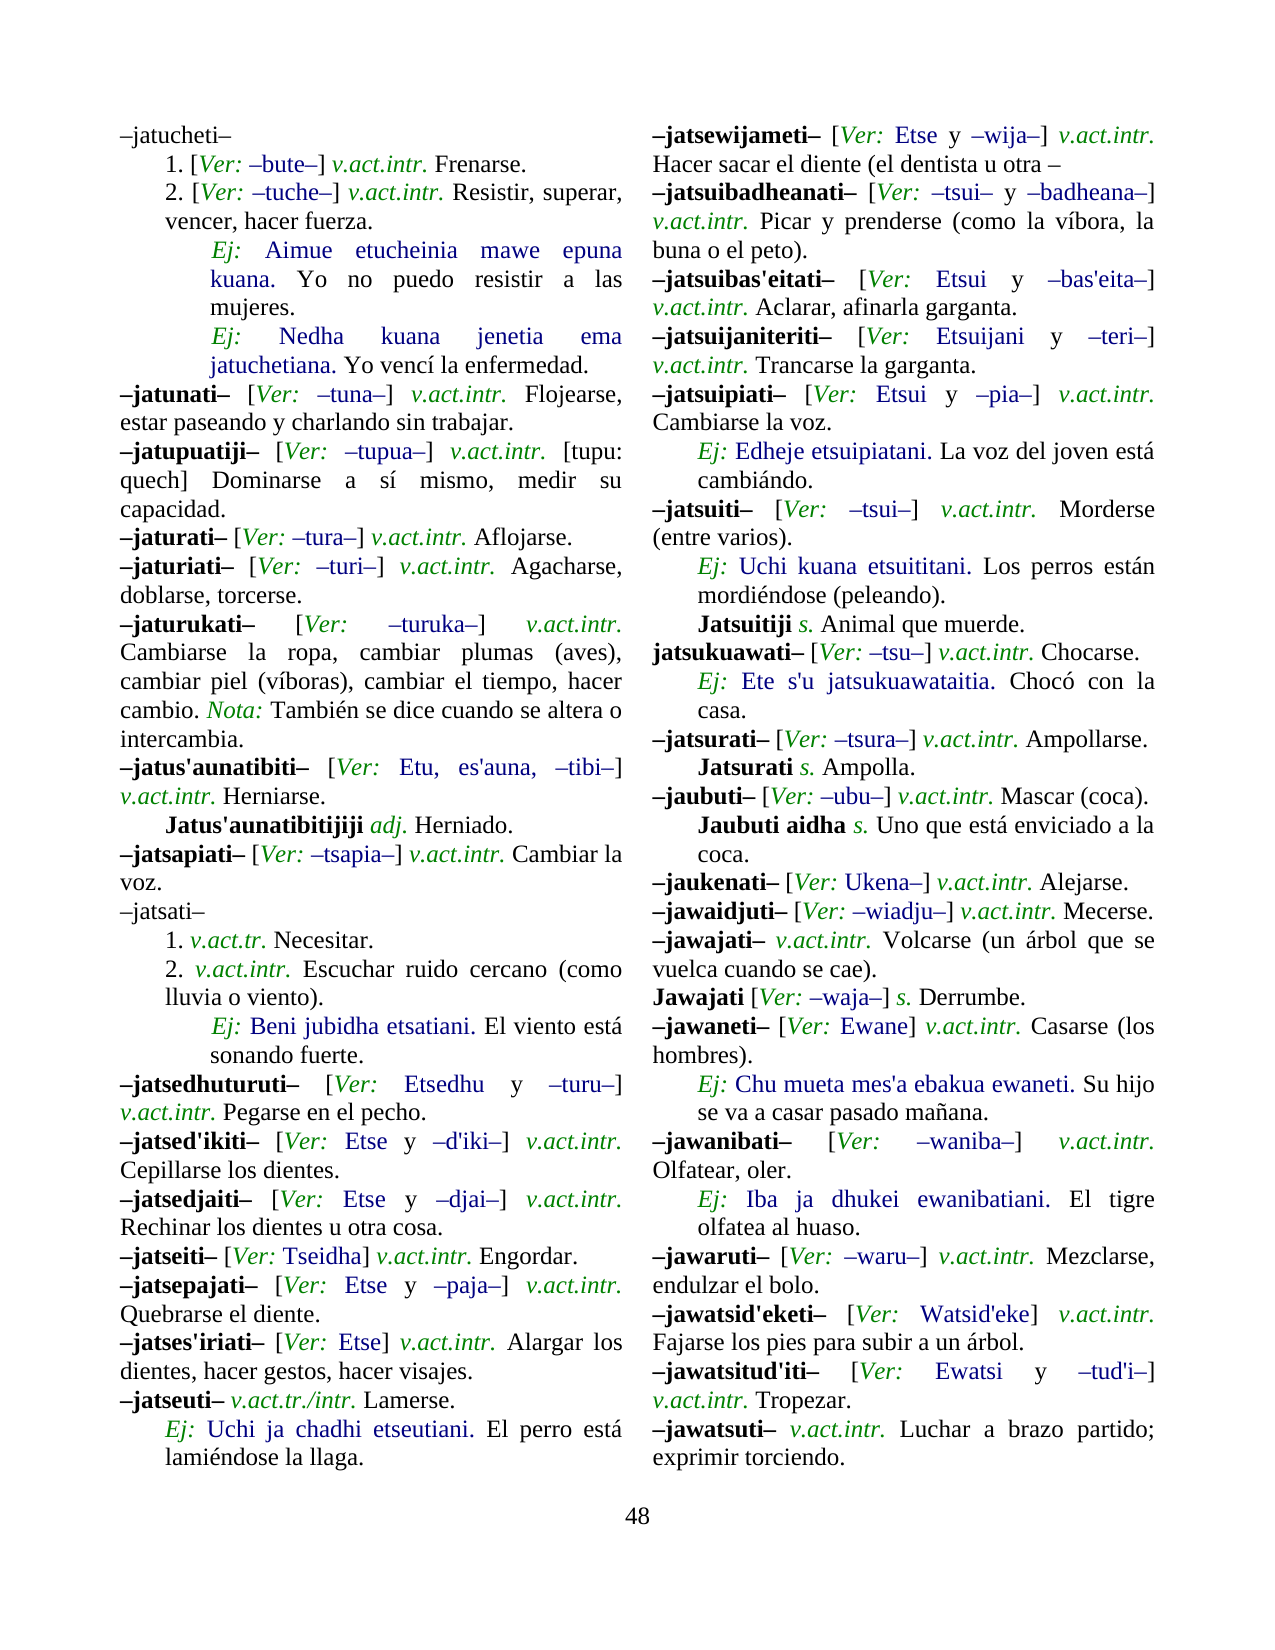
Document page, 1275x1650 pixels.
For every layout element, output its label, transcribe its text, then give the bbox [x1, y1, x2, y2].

text Ej: Nedha kuana jenetia ema jatuchetiana. Yo vencí la enfermedad. [120, 321, 622, 379]
text –jaturukati– [Ver: –turuka–] v.act.intr. Cambiarse la ropa, cambiar plumas (aves), cambiar piel (víboras), cambiar el tiempo, hacer cambio. Nota: También se dice cuando se altera o intercambia. [120, 609, 622, 752]
text jatsukuawati– [Ver: –tsu–] v.act.intr. Chocarse. [652, 637, 1155, 666]
text Ej: Iba ja dhukei ewanibatiani. El tigre olfatea al huaso. [652, 1184, 1155, 1241]
text –jatsuibadheanati– [Ver: –tsui– y –badheana–] v.act.intr. Picar y prenderse (como la víbora, la buna o el peto). [652, 177, 1155, 264]
text –jatsuiti– [Ver: –tsui–] v.act.intr. Morderse (entre varios). [652, 494, 1155, 551]
text –jatses'iriati– [Ver: Etse] v.act.intr. Alargar los dientes, hacer gestos, hacer visajes. [120, 1327, 622, 1385]
text 2. v.act.intr. Escuchar ruido cercano (como lluvia o viento). [120, 954, 622, 1011]
text Ej: Beni jubidha etsatiani. El viento está sonando fuerte. [120, 1011, 622, 1069]
text 1. [Ver: –bute–] v.act.intr. Frenarse. [120, 149, 622, 177]
text Ej: Aimue etucheinia mawe epuna kuana. Yo no puedo resistir a las mujeres. [120, 235, 622, 321]
text –jatseiti– [Ver: Tseidha] v.act.intr. Engordar. [120, 1241, 622, 1270]
text –jawatsuti– v.act.intr. Luchar a brazo partido; exprimir torciendo. [652, 1414, 1155, 1471]
text –jatsuibas'eitati– [Ver: Etsui y –bas'eita–] v.act.intr. Aclarar, afinarla garganta. [652, 264, 1155, 321]
text Ej: Uchi kuana etsuititani. Los perros están mordiéndose (peleando). [652, 551, 1155, 609]
text –jawatsid'eketi– [Ver: Watsid'eke] v.act.intr. Fajarse los pies para subir a un árbol. [652, 1299, 1155, 1356]
text –jatsedjaiti– [Ver: Etse y –djai–] v.act.intr. Rechinar los dientes u otra cosa. [120, 1184, 622, 1241]
text –jatunati– [Ver: –tuna–] v.act.intr. Flojearse, estar paseando y charlando sin trabajar. [120, 379, 622, 436]
text Jatsuitiji s. Animal que muerde. [652, 609, 1155, 637]
text –jawaruti– [Ver: –waru–] v.act.intr. Mezclarse, endulzar el bolo. [652, 1241, 1155, 1299]
text Jatsurati s. Ampolla. [652, 752, 1155, 781]
text Ej: Ete s'u jatsukuawataitia. Chocó con la casa. [652, 666, 1155, 724]
text –jatsurati– [Ver: –tsura–] v.act.intr. Ampollarse. [652, 724, 1155, 752]
text –jawajati– v.act.intr. Volcarse (un árbol que se vuelca cuando se cae). [652, 925, 1155, 982]
text –jatsewijameti– [Ver: Etse y –wija–] v.act.intr. Hacer sacar el diente (el dentista u otra – [652, 120, 1155, 177]
text Ej: Uchi ja chadhi etseutiani. El perro está lamiéndose la llaga. [120, 1414, 622, 1471]
text –jaturati– [Ver: –tura–] v.act.intr. Aflojarse. [120, 522, 622, 551]
text –jawaneti– [Ver: Ewane] v.act.intr. Casarse (los hombres). [652, 1011, 1155, 1069]
text –jatus'aunatibiti– [Ver: Etu, es'auna, –tibi–] v.act.intr. Herniarse. [120, 752, 622, 810]
text Ej: Chu mueta mes'a ebakua ewaneti. Su hijo se va a casar pasado mañana. [652, 1069, 1155, 1126]
text –jawatsitud'iti– [Ver: Ewatsi y –tud'i–] v.act.intr. Tropezar. [652, 1356, 1155, 1414]
text 2. [Ver: –tuche–] v.act.intr. Resistir, superar, vencer, hacer fuerza. [120, 177, 622, 235]
text Ej: Edheje etsuipiatani. La voz del joven está cambiándo. [652, 436, 1155, 494]
text Jaubuti aidha s. Uno que está enviciado a la coca. [652, 810, 1155, 867]
text –jaubuti– [Ver: –ubu–] v.act.intr. Mascar (coca). [652, 781, 1155, 810]
text –jatsuipiati– [Ver: Etsui y –pia–] v.act.intr. Cambiarse la voz. [652, 379, 1155, 436]
text Jawajati [Ver: –waja–] s. Derrumbe. [652, 982, 1155, 1011]
text –jaturiati– [Ver: –turi–] v.act.intr. Agacharse, doblarse, torcerse. [120, 551, 622, 609]
text –jatsuijaniteriti– [Ver: Etsuijani y –teri–] v.act.intr. Trancarse la garganta. [652, 321, 1155, 379]
text –jatsedhuturuti– [Ver: Etsedhu y –turu–] v.act.intr. Pegarse en el pecho. [120, 1069, 622, 1126]
text Jatus'aunatibitijiji adj. Herniado. [120, 810, 622, 839]
text –jatucheti– [120, 120, 622, 149]
text –jatsapiati– [Ver: –tsapia–] v.act.intr. Cambiar la voz. [120, 839, 622, 896]
text 1. v.act.tr. Necesitar. [120, 925, 622, 954]
text –jaukenati– [Ver: Ukena–] v.act.intr. Alejarse. [652, 867, 1155, 896]
text –jatsepajati– [Ver: Etse y –paja–] v.act.intr. Quebrarse el diente. [120, 1270, 622, 1327]
text –jatsed'ikiti– [Ver: Etse y –d'iki–] v.act.intr. Cepillarse los dientes. [120, 1126, 622, 1184]
text –jatupuatiji– [Ver: –tupua–] v.act.intr. [tupu: quech] Dominarse a sí mismo, medir su capacidad. [120, 436, 622, 522]
text –jatsati– [120, 896, 622, 925]
text –jatseuti– v.act.tr./intr. Lamerse. [120, 1385, 622, 1414]
text –jawaidjuti– [Ver: –wiadju–] v.act.intr. Mecerse. [652, 896, 1155, 925]
text –jawanibati– [Ver: –waniba–] v.act.intr. Olfatear, oler. [652, 1126, 1155, 1184]
